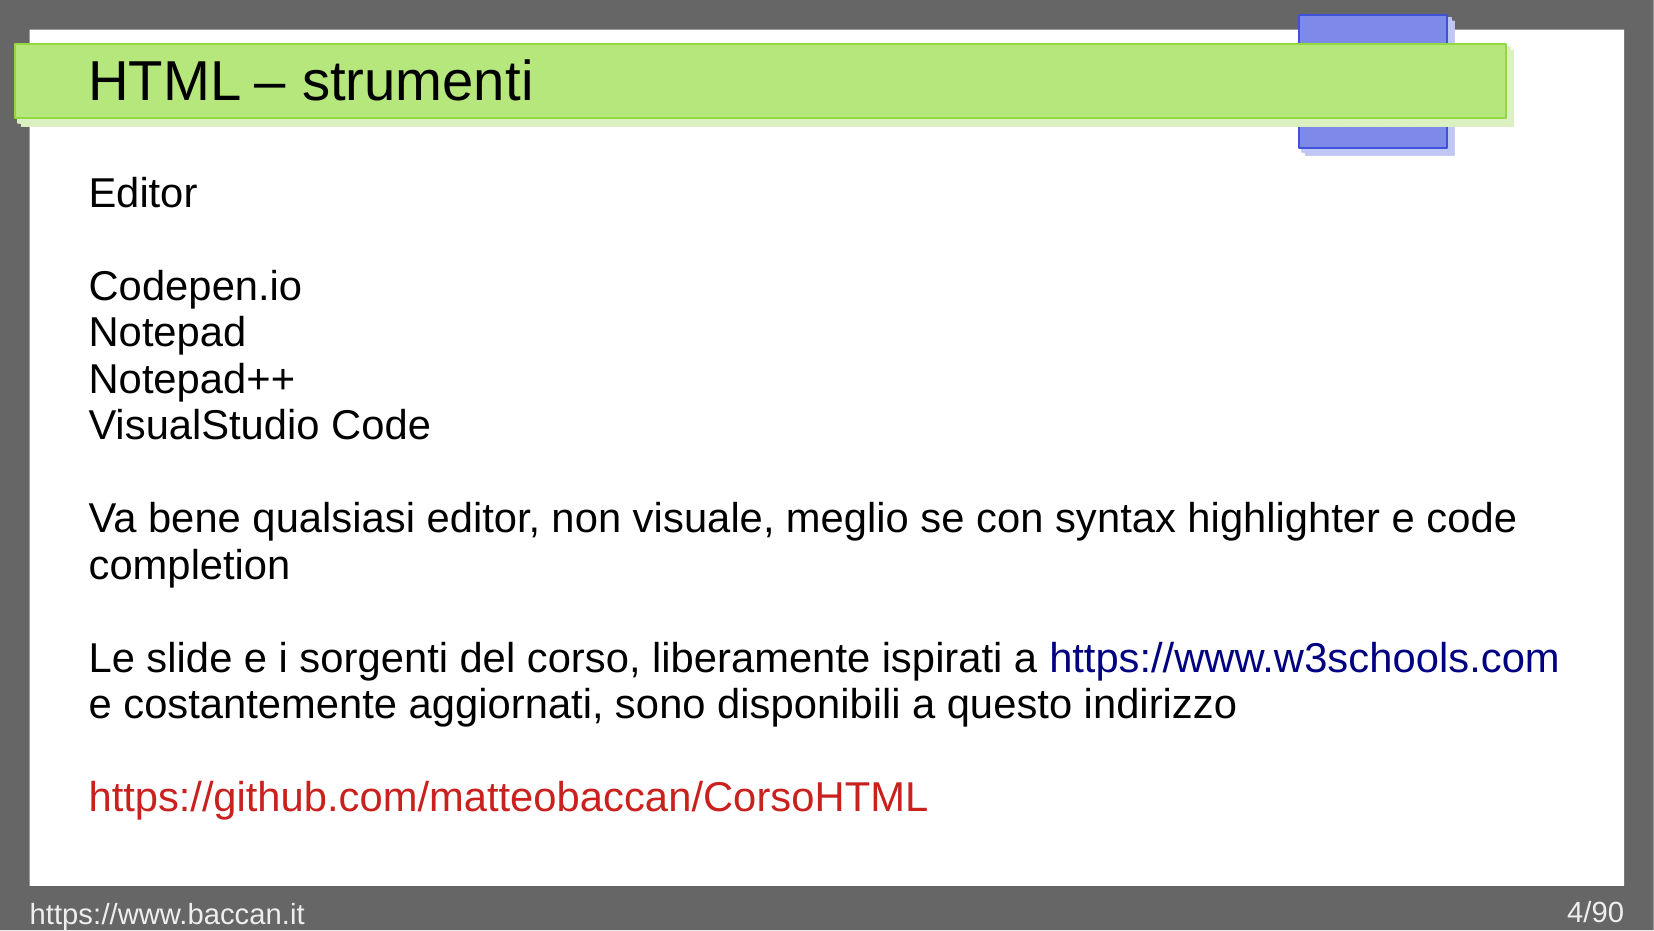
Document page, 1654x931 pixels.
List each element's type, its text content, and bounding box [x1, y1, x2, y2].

text_box Editor Codepen.io Notepad Notepad++ VisualStudio Code Va bene qualsiasi editor, non visuale, meglio se con syntax highlighter e code completion Le slide e i sorgenti del corso, liberamente ispirati a https://www.w3schools.com e costantemente aggiornati, sono disponibili a questo indirizzo https://github.com/matteobaccan/CorsoHTML [88, 169, 1565, 821]
title HTML – strumenti [88, 44, 1506, 119]
